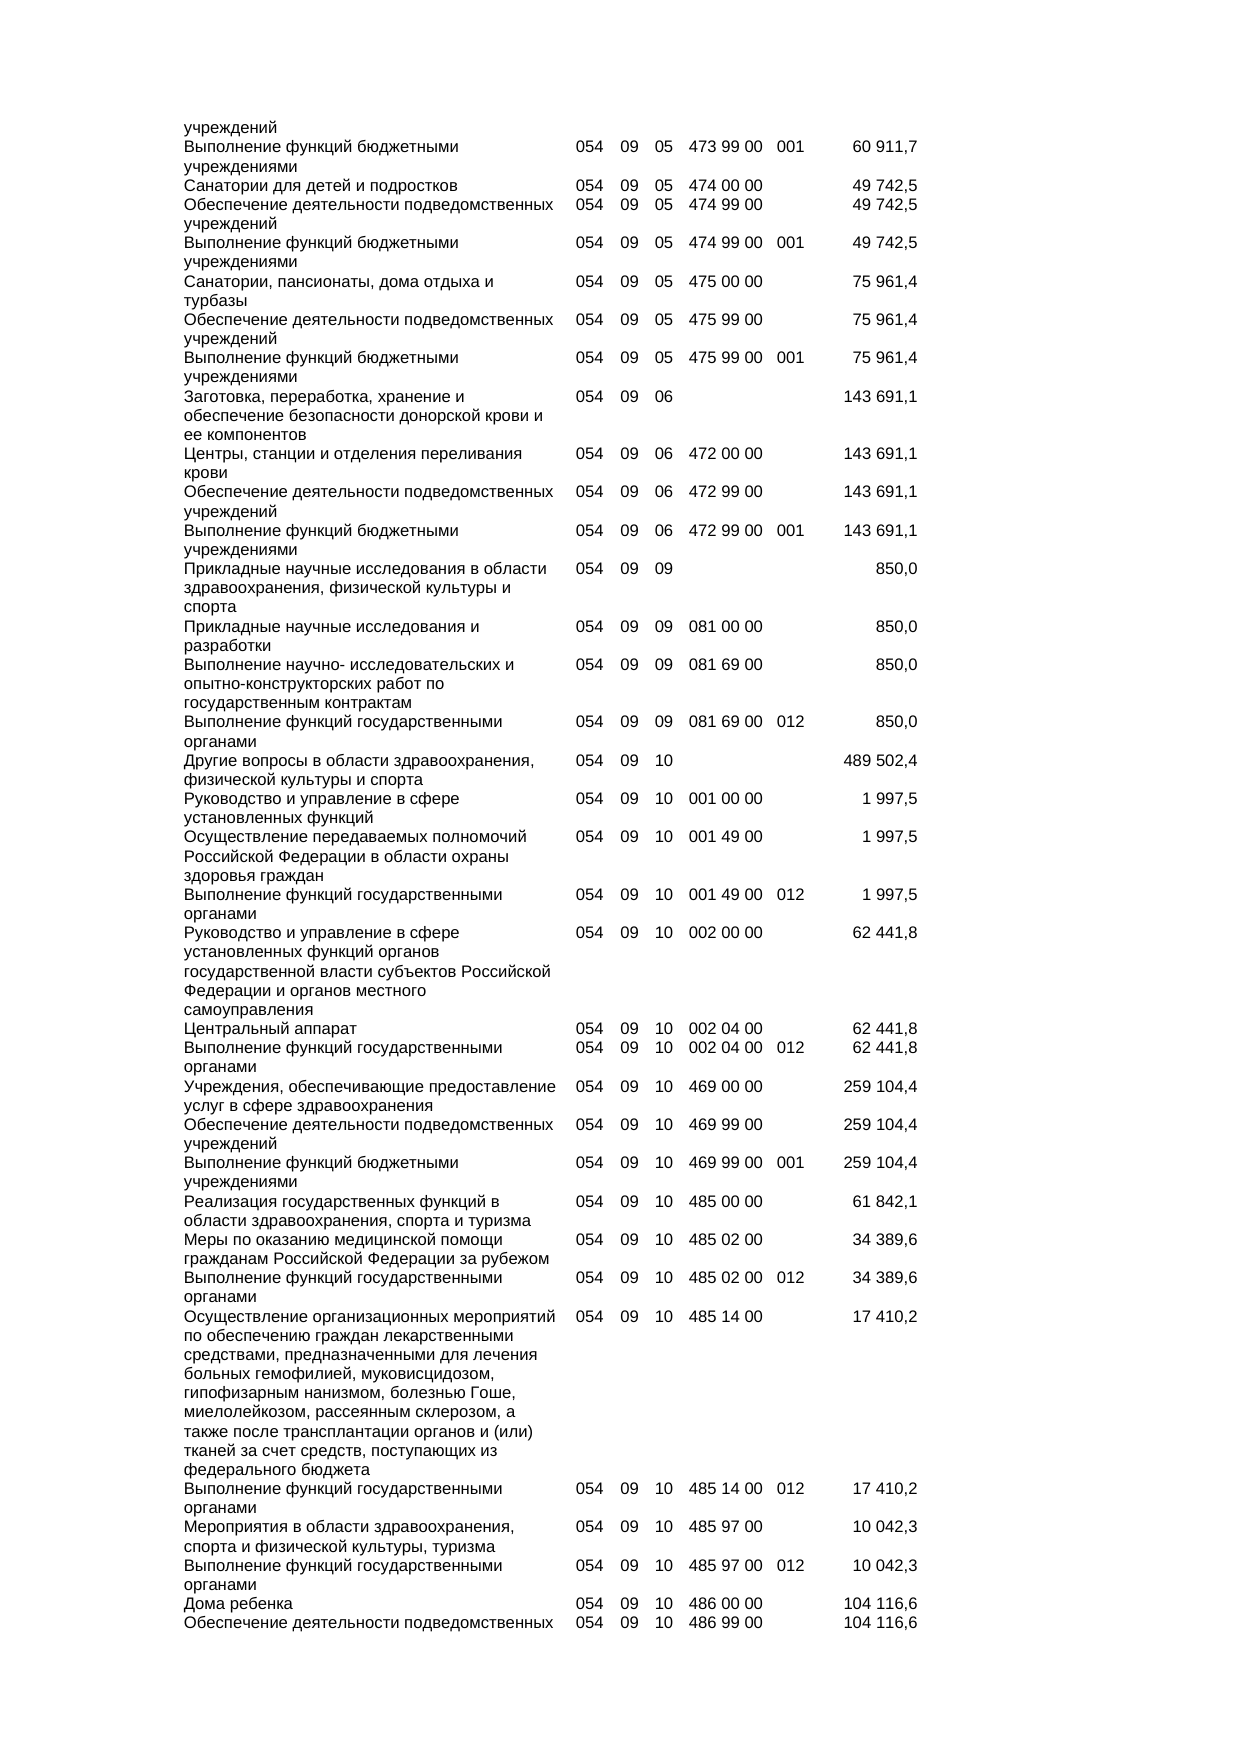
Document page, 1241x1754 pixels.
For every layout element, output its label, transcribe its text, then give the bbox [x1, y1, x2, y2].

table_cell [811, 118, 923, 137]
table_cell [923, 348, 946, 386]
table_cell 09 [613, 1038, 646, 1076]
table_cell 473 99 00 [681, 137, 770, 176]
table_cell 143 691,1 [811, 444, 923, 482]
table_cell [923, 137, 946, 176]
table_cell Реализация государственных функций в области здравоохранения, спорта и туризма [178, 1191, 566, 1230]
table_cell 09 [613, 482, 646, 521]
table_cell 054 [566, 1076, 613, 1115]
table_cell [681, 118, 770, 137]
table_cell [923, 1191, 946, 1230]
table_cell 10 [646, 1019, 681, 1038]
table_cell [770, 482, 811, 521]
table_cell [770, 655, 811, 712]
table_cell 104 116,6 [811, 1613, 923, 1632]
table_cell [770, 176, 811, 195]
table_cell 09 [613, 444, 646, 482]
table_cell 475 99 00 [681, 310, 770, 348]
table_cell 001 [770, 1153, 811, 1191]
table_cell [923, 444, 946, 482]
table_cell 10 [646, 789, 681, 827]
table_cell 012 [770, 1556, 811, 1594]
table_cell 054 [566, 1115, 613, 1153]
table_cell [681, 559, 770, 616]
table_cell 09 [613, 559, 646, 616]
table_cell Санатории, пансионаты, дома отдыха и турбазы [178, 271, 566, 310]
table_cell 75 961,4 [811, 310, 923, 348]
table_cell 474 00 00 [681, 176, 770, 195]
table_cell [923, 1613, 946, 1632]
table_cell 485 97 00 [681, 1517, 770, 1556]
table_cell 850,0 [811, 616, 923, 655]
table_cell [923, 751, 946, 789]
table_cell 485 02 00 [681, 1230, 770, 1268]
table_cell 054 [566, 521, 613, 559]
table_cell 09 [613, 1613, 646, 1632]
table_cell 475 00 00 [681, 271, 770, 310]
table_cell [770, 751, 811, 789]
table_cell 081 69 00 [681, 712, 770, 751]
table_cell 09 [613, 1306, 646, 1479]
table_cell 10 [646, 1556, 681, 1594]
table_cell [923, 1306, 946, 1479]
table_cell 485 14 00 [681, 1306, 770, 1479]
table_cell [566, 118, 613, 137]
table_cell [646, 118, 681, 137]
table_cell 054 [566, 233, 613, 271]
table_cell 054 [566, 1613, 613, 1632]
table_cell [923, 233, 946, 271]
table_cell 09 [613, 1230, 646, 1268]
table_cell 001 49 00 [681, 827, 770, 885]
table_cell 001 [770, 348, 811, 386]
table_cell 472 00 00 [681, 444, 770, 482]
table_cell Центры, станции и отделения переливания крови [178, 444, 566, 482]
table_cell [613, 118, 646, 137]
table_cell 472 99 00 [681, 482, 770, 521]
table_cell Учреждения, обеспечивающие предоставление услуг в сфере здравоохранения [178, 1076, 566, 1115]
table_cell 09 [613, 1076, 646, 1115]
table_cell 012 [770, 885, 811, 923]
table_cell [770, 271, 811, 310]
table_cell 09 [613, 1479, 646, 1517]
table_cell учреждений [178, 118, 566, 137]
table_cell Выполнение функций бюджетными учреждениями [178, 521, 566, 559]
table_cell 09 [613, 271, 646, 310]
table_cell [923, 616, 946, 655]
table_cell [770, 559, 811, 616]
table_cell Выполнение функций бюджетными учреждениями [178, 348, 566, 386]
table_cell [923, 655, 946, 712]
table_cell Обеспечение деятельности подведомственных учреждений [178, 310, 566, 348]
table_cell 09 [613, 233, 646, 271]
table_cell 054 [566, 1153, 613, 1191]
table_cell 012 [770, 1038, 811, 1076]
table_cell 09 [613, 195, 646, 233]
table_cell [681, 386, 770, 444]
table_cell [923, 1038, 946, 1076]
table_cell [923, 271, 946, 310]
table_cell [923, 712, 946, 751]
table_cell [923, 521, 946, 559]
table_cell Обеспечение деятельности подведомственных учреждений [178, 482, 566, 521]
table_cell 05 [646, 271, 681, 310]
table_cell 49 742,5 [811, 233, 923, 271]
table_cell 486 00 00 [681, 1594, 770, 1613]
table_cell [923, 789, 946, 827]
table_cell Выполнение функций государственными органами [178, 1556, 566, 1594]
table_cell 05 [646, 195, 681, 233]
table_cell 49 742,5 [811, 195, 923, 233]
table_cell 001 00 00 [681, 789, 770, 827]
table_cell 054 [566, 176, 613, 195]
table_cell Центральный аппарат [178, 1019, 566, 1038]
table_cell 054 [566, 616, 613, 655]
table_cell 09 [646, 655, 681, 712]
table_cell [770, 1306, 811, 1479]
table_cell 1 997,5 [811, 827, 923, 885]
table_cell 10 [646, 1230, 681, 1268]
table_cell Выполнение функций государственными органами [178, 885, 566, 923]
table_cell 34 389,6 [811, 1268, 923, 1306]
table_cell 054 [566, 559, 613, 616]
table_cell Выполнение функций бюджетными учреждениями [178, 233, 566, 271]
table_cell 10 [646, 923, 681, 1019]
table_cell [681, 751, 770, 789]
table_cell 75 961,4 [811, 348, 923, 386]
table_cell 09 [613, 137, 646, 176]
table_cell 09 [613, 521, 646, 559]
table_cell 054 [566, 1230, 613, 1268]
table_cell 054 [566, 885, 613, 923]
table_cell 10 [646, 1613, 681, 1632]
table_cell 850,0 [811, 712, 923, 751]
table_cell [923, 310, 946, 348]
table_cell Обеспечение деятельности подведомственных учреждений [178, 195, 566, 233]
table_cell 485 97 00 [681, 1556, 770, 1594]
table_cell 469 99 00 [681, 1153, 770, 1191]
table_cell 054 [566, 386, 613, 444]
table_cell [923, 1556, 946, 1594]
table_cell 05 [646, 348, 681, 386]
table_cell 09 [613, 1153, 646, 1191]
table_cell 054 [566, 923, 613, 1019]
table_cell 10 [646, 751, 681, 789]
table_cell Выполнение функций государственными органами [178, 712, 566, 751]
table_cell 09 [646, 712, 681, 751]
table_cell 054 [566, 789, 613, 827]
table_cell 474 99 00 [681, 195, 770, 233]
table_cell 10 [646, 1594, 681, 1613]
table_cell 09 [646, 616, 681, 655]
table_cell 054 [566, 271, 613, 310]
table_cell Обеспечение деятельности подведомственных учреждений [178, 1115, 566, 1153]
table_cell Руководство и управление в сфере установленных функций [178, 789, 566, 827]
table_cell [923, 1115, 946, 1153]
table_cell 469 99 00 [681, 1115, 770, 1153]
table_cell 485 00 00 [681, 1191, 770, 1230]
table_cell 09 [613, 885, 646, 923]
table_cell [770, 1191, 811, 1230]
table_cell 09 [613, 1556, 646, 1594]
table_cell [923, 1594, 946, 1613]
table_cell Санатории для детей и подростков [178, 176, 566, 195]
table_cell [770, 444, 811, 482]
table_cell 61 842,1 [811, 1191, 923, 1230]
table_cell 001 [770, 233, 811, 271]
table_cell 489 502,4 [811, 751, 923, 789]
table_cell 143 691,1 [811, 386, 923, 444]
table_cell 17 410,2 [811, 1306, 923, 1479]
table_cell [770, 1076, 811, 1115]
table_cell 472 99 00 [681, 521, 770, 559]
table_cell 485 02 00 [681, 1268, 770, 1306]
table_cell 054 [566, 1019, 613, 1038]
table_cell 05 [646, 137, 681, 176]
table_cell [770, 923, 811, 1019]
table_cell 60 911,7 [811, 137, 923, 176]
table_cell 10 [646, 1038, 681, 1076]
table_cell 475 99 00 [681, 348, 770, 386]
table_cell 850,0 [811, 559, 923, 616]
table_cell 10 [646, 1479, 681, 1517]
table_cell Прикладные научные исследования и разработки [178, 616, 566, 655]
table_cell 259 104,4 [811, 1076, 923, 1115]
table_cell 054 [566, 1594, 613, 1613]
table_cell [923, 1517, 946, 1556]
table_cell Мероприятия в области здравоохранения, спорта и физической культуры, туризма [178, 1517, 566, 1556]
table_cell 62 441,8 [811, 923, 923, 1019]
table_cell [923, 1153, 946, 1191]
table_cell 05 [646, 176, 681, 195]
table_cell 002 04 00 [681, 1038, 770, 1076]
table_cell [923, 1479, 946, 1517]
table_cell 054 [566, 310, 613, 348]
table_cell 34 389,6 [811, 1230, 923, 1268]
table_cell 10 [646, 885, 681, 923]
table_cell 62 441,8 [811, 1038, 923, 1076]
table_cell [923, 1230, 946, 1268]
table_cell 474 99 00 [681, 233, 770, 271]
table_cell 054 [566, 1556, 613, 1594]
table_cell 143 691,1 [811, 482, 923, 521]
table_cell [770, 1230, 811, 1268]
table_cell [770, 1019, 811, 1038]
table_cell 001 [770, 521, 811, 559]
table_cell 09 [613, 655, 646, 712]
table_cell 054 [566, 482, 613, 521]
table_cell 10 042,3 [811, 1556, 923, 1594]
table_cell [923, 1076, 946, 1115]
table_cell [770, 1517, 811, 1556]
table_cell Осуществление организационных мероприятий по обеспечению граждан лекарственными средствами, предназначенными для лечения больных гемофилией, муковисцидозом, гипофизарным нанизмом, болезнью Гоше, миелолейкозом, рассеянным склерозом, а также после трансплантации органов и (или) тканей за счет средств, поступающих из федерального бюджета [178, 1306, 566, 1479]
table_cell Заготовка, переработка, хранение и обеспечение безопасности донорской крови и ее компонентов [178, 386, 566, 444]
table_cell [923, 118, 946, 137]
table_cell 001 [770, 137, 811, 176]
table_cell 10 [646, 1115, 681, 1153]
table_cell [923, 482, 946, 521]
table_cell 054 [566, 1268, 613, 1306]
table_cell Меры по оказанию медицинской помощи гражданам Российской Федерации за рубежом [178, 1230, 566, 1268]
table_cell 054 [566, 348, 613, 386]
table_cell [923, 923, 946, 1019]
table_cell [923, 1268, 946, 1306]
table_cell 09 [613, 176, 646, 195]
table_cell 09 [613, 310, 646, 348]
table_cell 054 [566, 827, 613, 885]
table_cell 054 [566, 195, 613, 233]
table_cell 012 [770, 1479, 811, 1517]
table_cell 081 69 00 [681, 655, 770, 712]
table_cell 012 [770, 712, 811, 751]
table_cell 09 [613, 1517, 646, 1556]
table_cell 09 [613, 923, 646, 1019]
table_cell 05 [646, 233, 681, 271]
table_cell 10 042,3 [811, 1517, 923, 1556]
table_cell [770, 616, 811, 655]
table_cell 001 49 00 [681, 885, 770, 923]
table_cell 054 [566, 751, 613, 789]
table_cell 17 410,2 [811, 1479, 923, 1517]
table_cell 06 [646, 444, 681, 482]
table_cell Выполнение функций государственными органами [178, 1038, 566, 1076]
table_cell 054 [566, 712, 613, 751]
table_cell [923, 386, 946, 444]
table_cell 10 [646, 827, 681, 885]
table_cell 49 742,5 [811, 176, 923, 195]
table_cell 09 [613, 1594, 646, 1613]
table_cell [923, 195, 946, 233]
table_cell 10 [646, 1517, 681, 1556]
table_cell Дома ребенка [178, 1594, 566, 1613]
table_cell [770, 386, 811, 444]
table_cell 09 [613, 348, 646, 386]
table_cell Выполнение функций государственными органами [178, 1268, 566, 1306]
table_cell 09 [613, 616, 646, 655]
table_cell 486 99 00 [681, 1613, 770, 1632]
table_cell 054 [566, 137, 613, 176]
table_cell 10 [646, 1191, 681, 1230]
table_cell 143 691,1 [811, 521, 923, 559]
table_cell [770, 118, 811, 137]
table_cell 012 [770, 1268, 811, 1306]
table_cell 06 [646, 386, 681, 444]
table_cell 05 [646, 310, 681, 348]
table_cell 002 00 00 [681, 923, 770, 1019]
table_cell [770, 310, 811, 348]
table_cell 09 [613, 1115, 646, 1153]
table_cell 850,0 [811, 655, 923, 712]
table_cell 62 441,8 [811, 1019, 923, 1038]
table_cell 10 [646, 1306, 681, 1479]
table_cell 054 [566, 1306, 613, 1479]
table_cell 054 [566, 1191, 613, 1230]
table_cell 1 997,5 [811, 789, 923, 827]
table_cell 09 [613, 751, 646, 789]
table_cell Прикладные научные исследования в области здравоохранения, физической культуры и спорта [178, 559, 566, 616]
table_cell Выполнение функций государственными органами [178, 1479, 566, 1517]
table_cell [770, 195, 811, 233]
table_cell 002 04 00 [681, 1019, 770, 1038]
table_cell 1 997,5 [811, 885, 923, 923]
table_cell 054 [566, 1479, 613, 1517]
table_cell [770, 827, 811, 885]
table_cell [923, 1019, 946, 1038]
table_cell 054 [566, 655, 613, 712]
table_cell [923, 176, 946, 195]
table_cell 06 [646, 482, 681, 521]
table_cell 75 961,4 [811, 271, 923, 310]
table_cell [923, 885, 946, 923]
table_cell 259 104,4 [811, 1153, 923, 1191]
table_cell 09 [613, 1191, 646, 1230]
table_cell Другие вопросы в области здравоохранения, физической культуры и спорта [178, 751, 566, 789]
table_cell 469 00 00 [681, 1076, 770, 1115]
table_cell [770, 1115, 811, 1153]
table_cell Обеспечение деятельности подведомственных [178, 1613, 566, 1632]
table_cell 09 [613, 789, 646, 827]
table_cell 104 116,6 [811, 1594, 923, 1613]
table_cell [770, 1594, 811, 1613]
table_cell 485 14 00 [681, 1479, 770, 1517]
table_cell 054 [566, 1038, 613, 1076]
table_cell 06 [646, 521, 681, 559]
table_cell Выполнение функций бюджетными учреждениями [178, 1153, 566, 1191]
table_cell 054 [566, 1517, 613, 1556]
table_cell 09 [613, 1268, 646, 1306]
table_cell 054 [566, 444, 613, 482]
table_cell 10 [646, 1153, 681, 1191]
table_cell 09 [613, 1019, 646, 1038]
table_cell 09 [613, 712, 646, 751]
table_cell Осуществление передаваемых полномочий Российской Федерации в области охраны здоровья граждан [178, 827, 566, 885]
table_cell 09 [613, 827, 646, 885]
table_cell Выполнение научно- исследовательских и опытно-конструкторских работ по государственным контрактам [178, 655, 566, 712]
table_cell [770, 789, 811, 827]
table_cell 09 [646, 559, 681, 616]
table_cell Руководство и управление в сфере установленных функций органов государственной власти субъектов Российской Федерации и органов местного самоуправления [178, 923, 566, 1019]
table_cell 10 [646, 1076, 681, 1115]
table_cell [770, 1613, 811, 1632]
table_cell 081 00 00 [681, 616, 770, 655]
table_cell 09 [613, 386, 646, 444]
table_cell [923, 827, 946, 885]
table_cell Выполнение функций бюджетными учреждениями [178, 137, 566, 176]
table_cell [923, 559, 946, 616]
table_cell 10 [646, 1268, 681, 1306]
table_cell 259 104,4 [811, 1115, 923, 1153]
